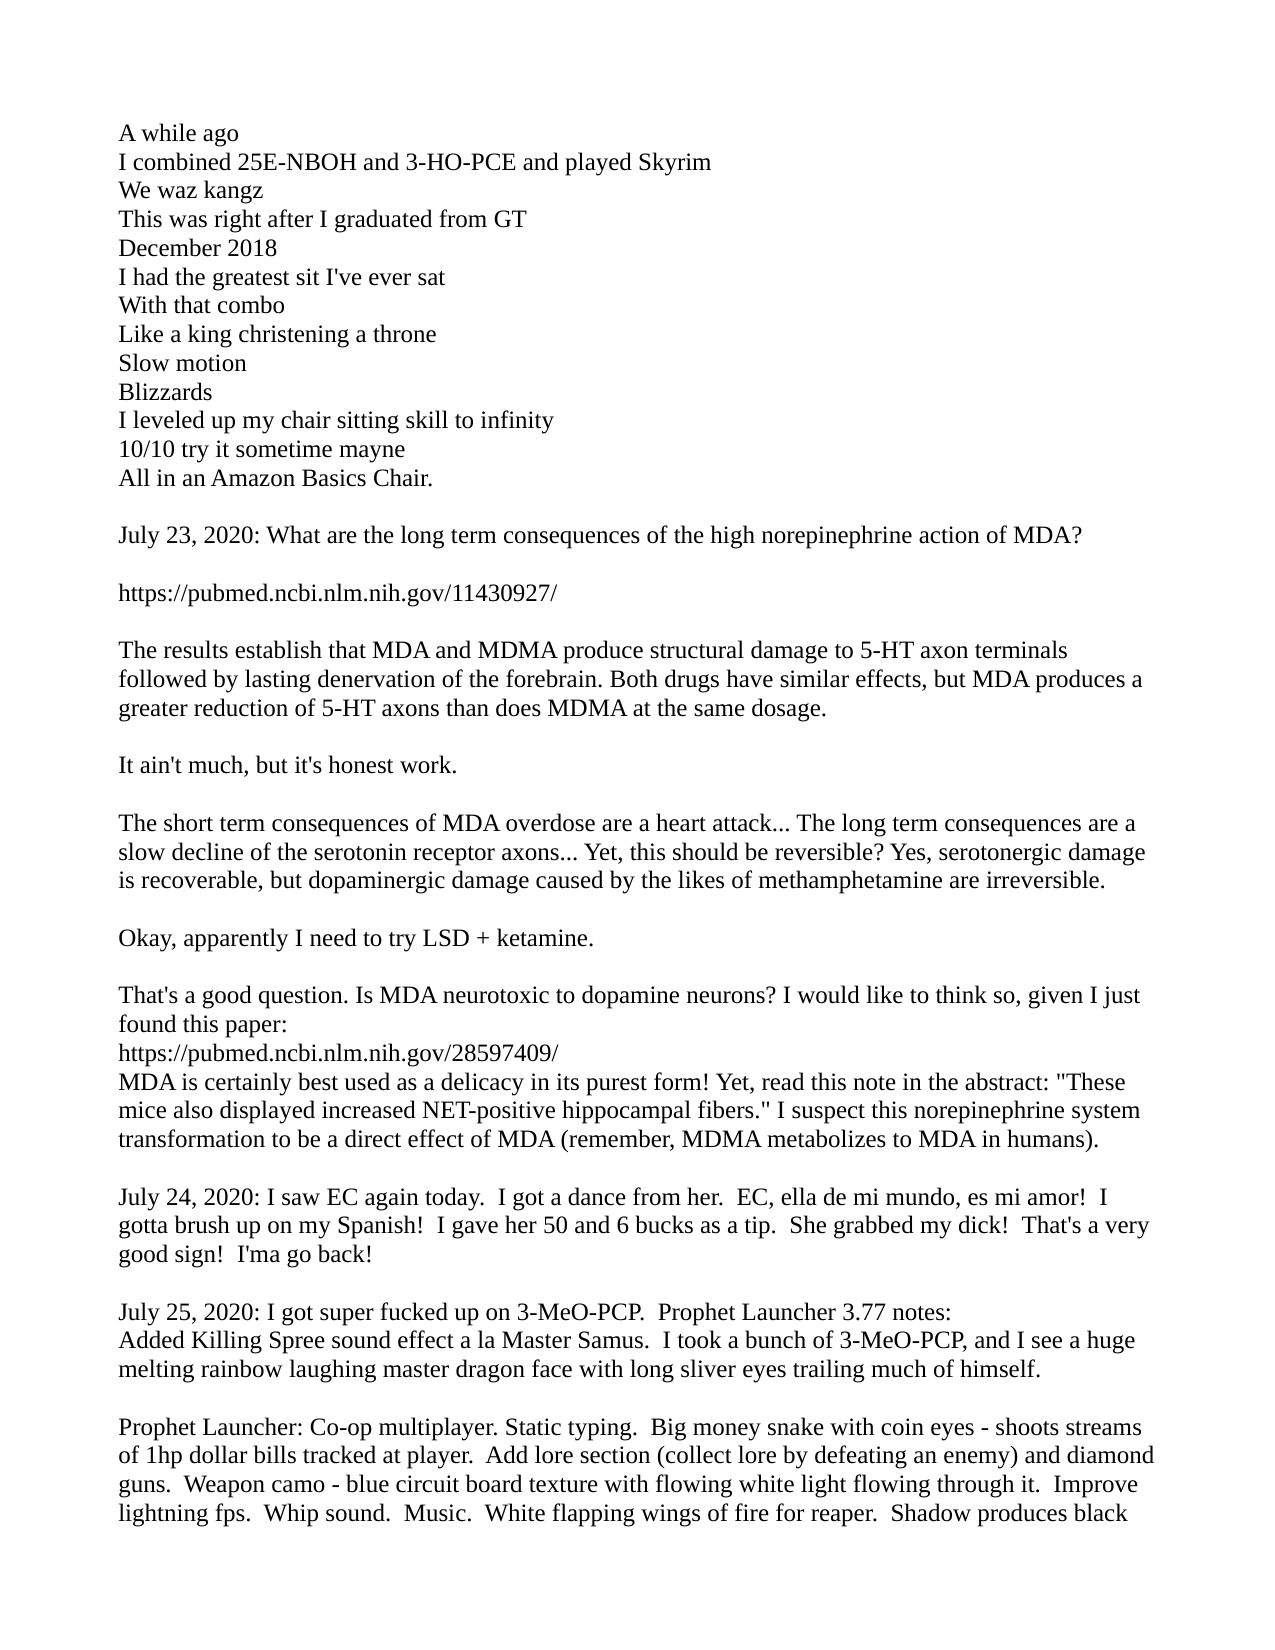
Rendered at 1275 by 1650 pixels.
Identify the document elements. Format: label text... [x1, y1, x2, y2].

text July 24, 2020: I saw EC again today. I got a dance from her. EC, ella de mi mundo, es mi amor! I gotta brush up on my Spanish! I gave her 50 and 6 bucks as a tip. She grabbed my dick! That's a very good sign! I'ma go back! [118, 1182, 1157, 1268]
text It ain't much, but it's honest work. [118, 751, 1157, 779]
text https://pubmed.ncbi.nlm.nih.gov/28597409/ [118, 1038, 1157, 1067]
text I combined 25E-NBOH and 3-HO-PCE and played Skyrim [118, 147, 1157, 176]
text December 2018 [118, 233, 1157, 262]
text Prophet Launcher: Co-op multiplayer. Static typing. Big money snake with coin eyes - shoots streams of 1hp dollar bills tracked at player. Add lore section (collect lore by defeating an enemy) and diamond guns. Weapon camo - blue circuit board texture with flowing white light flowing through it. Improve lightning fps. Whip sound. Music. White flapping wings of fire for reaper. Shadow produces black [118, 1412, 1157, 1527]
text A while ago [118, 118, 1157, 147]
text July 23, 2020: What are the long term consequences of the high norepinephrine action of MDA? [118, 521, 1157, 549]
text All in an Amazon Basics Chair. [118, 463, 1157, 492]
text I had the greatest sit I've ever sat [118, 262, 1157, 291]
text I leveled up my chair sitting skill to infinity [118, 406, 1157, 434]
text July 25, 2020: I got super fucked up on 3-MeO-PCP. Prophet Launcher 3.77 notes: [118, 1297, 1157, 1326]
text 10/10 try it sometime mayne [118, 434, 1157, 463]
text The results establish that MDA and MDMA produce structural damage to 5-HT axon terminals followed by lasting denervation of the forebrain. Both drugs have similar effects, but MDA produces a greater reduction of 5-HT axons than does MDMA at the same dosage. [118, 636, 1157, 722]
text Blizzards [118, 377, 1157, 406]
text Like a king christening a throne [118, 319, 1157, 348]
text This was right after I graduated from GT [118, 204, 1157, 233]
text The short term consequences of MDA overdose are a heart attack... The long term consequences are a slow decline of the serotonin receptor axons... Yet, this should be reversible? Yes, serotonergic damage is recoverable, but dopaminergic damage caused by the likes of methamphetamine are irreversible. [118, 808, 1157, 894]
text Okay, apparently I need to try LSD + ketamine. [118, 923, 1157, 952]
text With that combo [118, 291, 1157, 319]
text MDA is certainly best used as a delicacy in its purest form! Yet, read this note in the abstract: "These mice also displayed increased NET-positive hippocampal fibers." I suspect this norepinephrine system transformation to be a direct effect of MDA (remember, MDMA metabolizes to MDA in humans). [118, 1067, 1157, 1153]
text Added Killing Spree sound effect a la Master Samus. I took a bunch of 3-MeO-PCP, and I see a huge melting rainbow laughing master dragon face with long sliver eyes trailing much of himself. [118, 1326, 1157, 1383]
text Slow motion [118, 348, 1157, 377]
text https://pubmed.ncbi.nlm.nih.gov/11430927/ [118, 578, 1157, 607]
text We waz kangz [118, 176, 1157, 204]
text That's a good question. Is MDA neurotoxic to dopamine neurons? I would like to think so, given I just found this paper: [118, 981, 1157, 1038]
